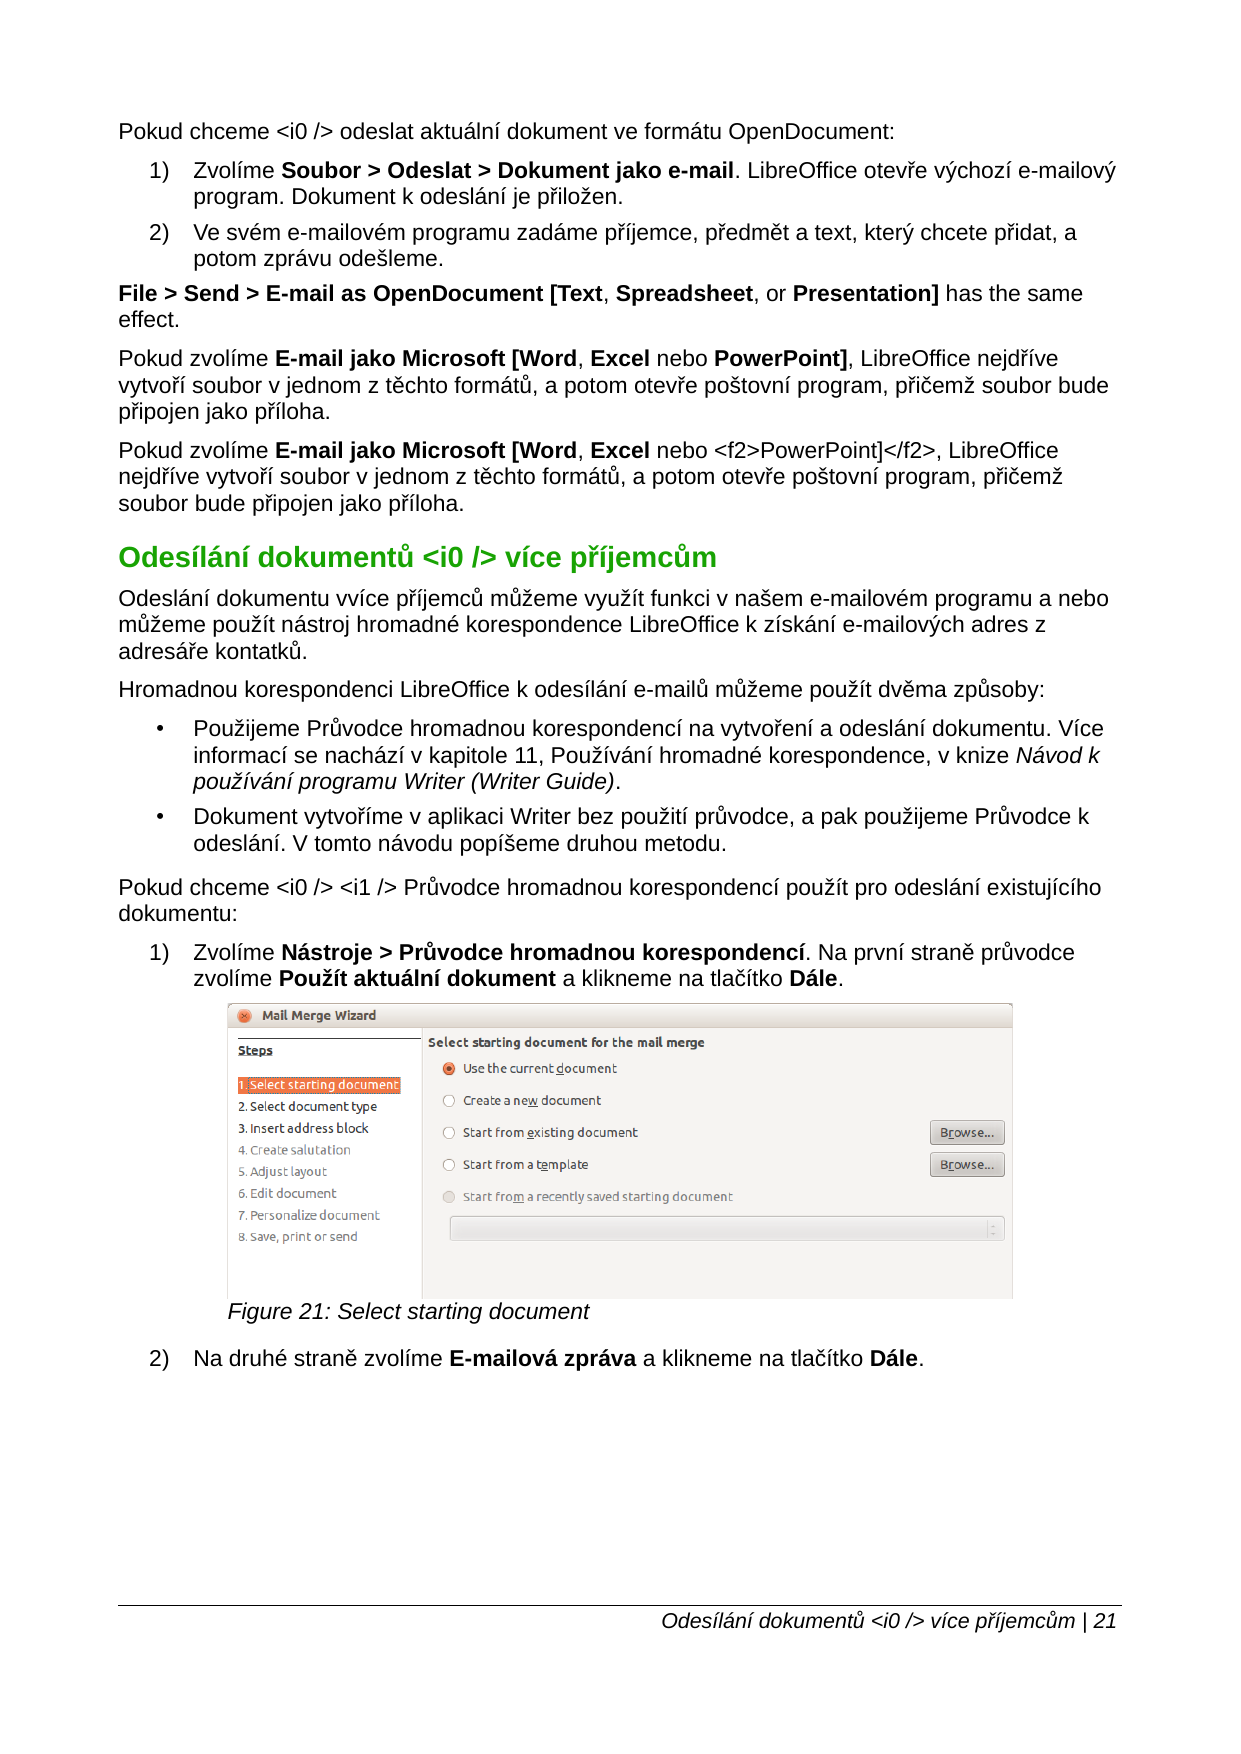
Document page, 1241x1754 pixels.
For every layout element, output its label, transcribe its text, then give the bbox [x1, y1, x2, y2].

list Dokument vytvoříme v aplikaci Writer bez použití průvodce, a pak použijeme Průvodce k odeslání. V tomto návodu popíšeme druhou metodu. [156, 803, 1122, 856]
list Pokud chceme <i0 /> <i1 /> Průvodce hromadnou korespondencí použít pro odeslání existujícího dokumentu: [118, 874, 1122, 926]
list Zvolíme Soubor > Odeslat > Dokument jako e-mail. LibreOffice otevře výchozí e-mailový program. Dokument k odeslání je přiložen. [169, 157, 1122, 210]
picture [227, 1003, 1013, 1299]
text Pokud zvolíme E-mail jako Microsoft [Word, Excel nebo <f2>PowerPoint]</f2>, LibreOffice nejdříve vytvoří soubor v jednom z těchto formátů, a potom otevře poštovní program, přičemž soubor bude připojen jako příloha. [118, 437, 1122, 516]
list Ve svém e-mailovém programu zadáme příjemce, předmět a text, který chcete přidat, a potom zprávu odešleme. [169, 218, 1122, 271]
subtitle Odesílání dokumentů <i0 /> více příjemcům [118, 539, 1122, 573]
text Pokud zvolíme E-mail jako Microsoft [Word, Excel nebo PowerPoint], LibreOffice nejdříve vytvoří soubor v jednom z těchto formátů, a potom otevře poštovní program, přičemž soubor bude připojen jako příloha. [118, 345, 1122, 424]
text Odeslání dokumentu vvíce příjemců můžeme využít funkci v našem e-mailovém programu a nebo můžeme použít nástroj hromadné korespondence LibreOffice k získání e-mailových adres z adresáře kontatků. [118, 585, 1122, 664]
text Figure 21: Select starting document [227, 1299, 1013, 1324]
list Zvolíme Nástroje > Průvodce hromadnou korespondencí. Na první straně průvodce zvolíme Použít aktuální dokument a klikneme na tlačítko Dále. [169, 939, 1122, 991]
list Hromadnou korespondenci LibreOffice k odesílání e-mailů můžeme použít dvěma způsoby: [118, 676, 1122, 703]
list Na druhé straně zvolíme E-mailová zpráva a klikneme na tlačítko Dále. [169, 1345, 1122, 1371]
text File > Send > E-mail as OpenDocument [Text, Spreadsheet, or Presentation] has the same effect. [118, 280, 1122, 333]
list Pokud chceme <i0 /> odeslat aktuální dokument ve formátu OpenDocument: [118, 118, 1122, 144]
list Použijeme Průvodce hromadnou korespondencí na vytvoření a odeslání dokumentu. Více informací se nachází v kapitole 11, Používání hromadné korespondence, v knize Návod k používání programu Writer (Writer Guide). [156, 715, 1122, 794]
